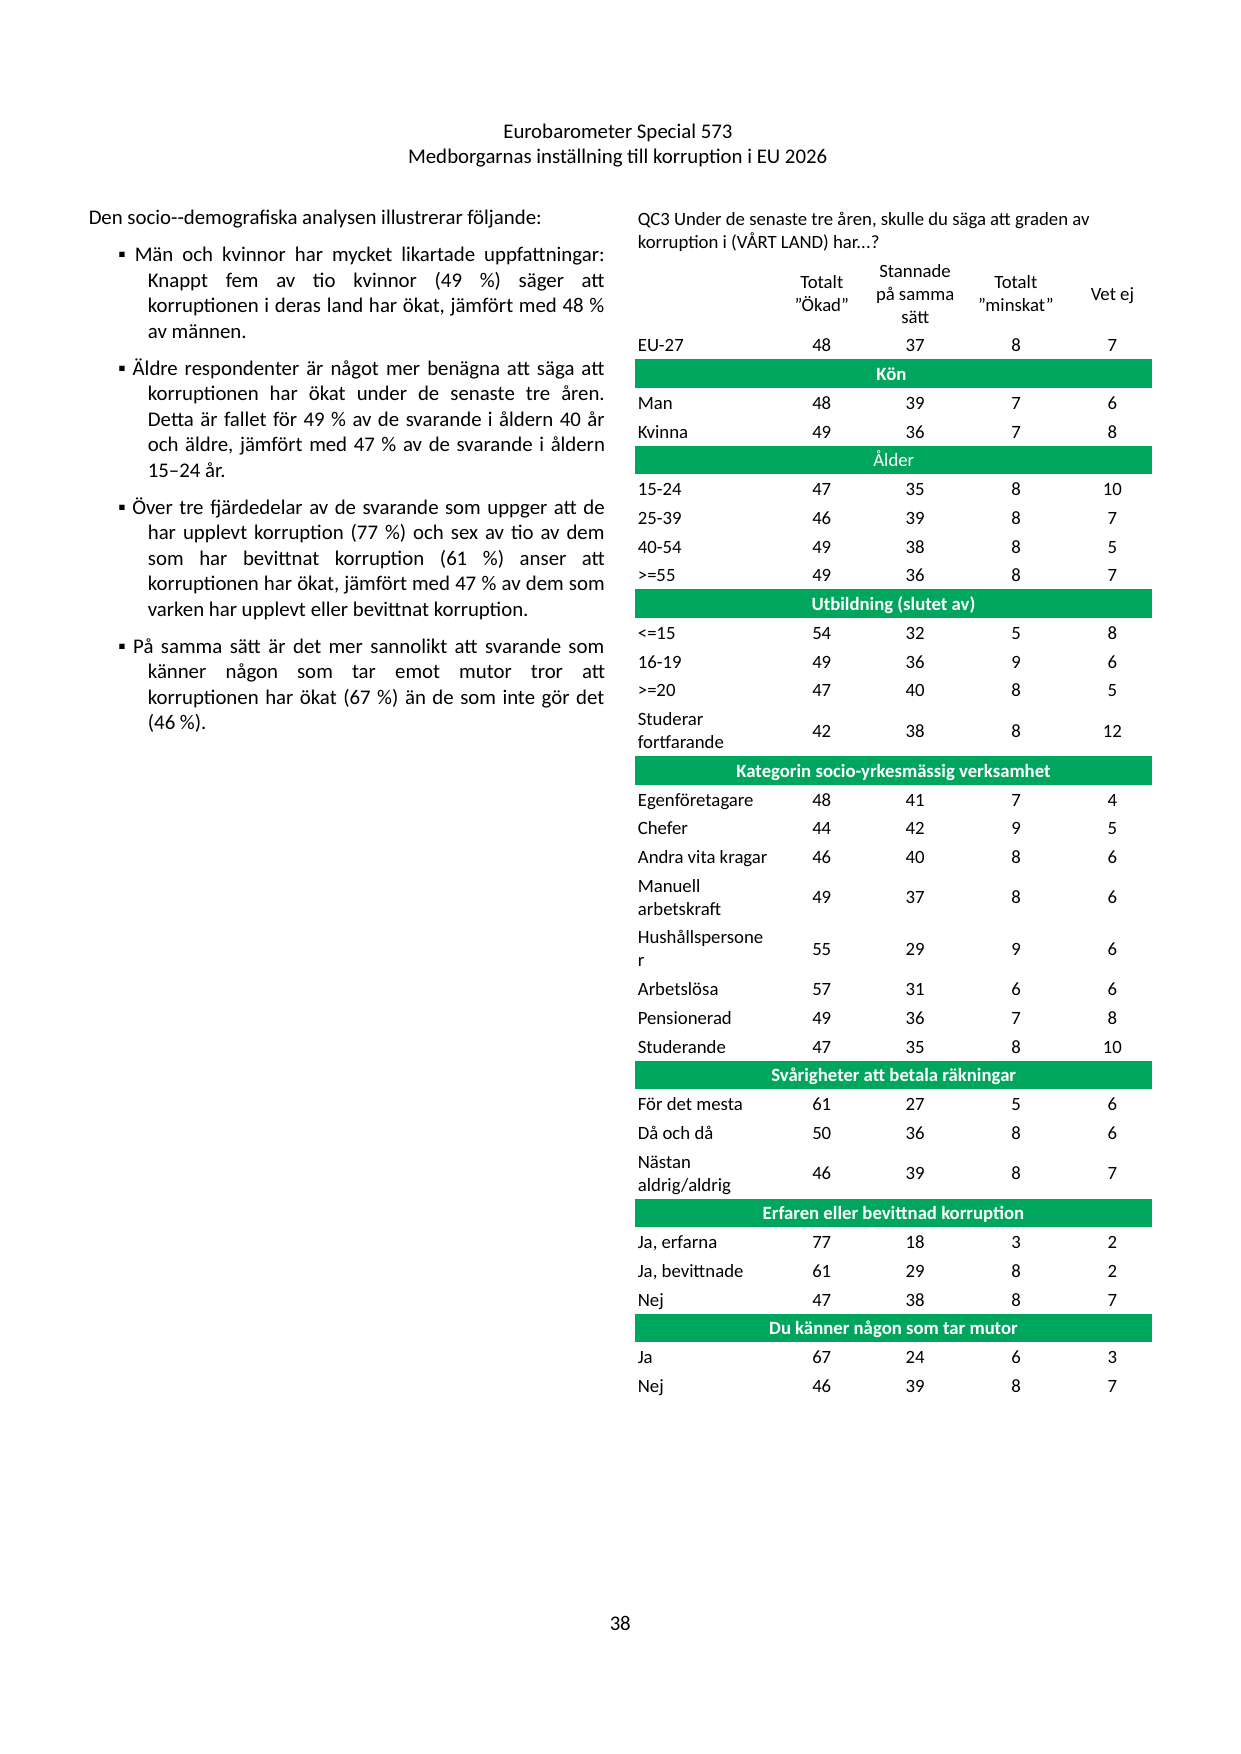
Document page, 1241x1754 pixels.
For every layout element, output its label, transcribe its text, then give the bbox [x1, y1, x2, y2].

table_cell 38 [871, 1285, 959, 1313]
table_cell 49 [773, 417, 871, 446]
table_cell 49 [773, 871, 871, 923]
table_cell 5 [1072, 532, 1152, 561]
table_cell [635, 256, 772, 331]
table_cell 39 [871, 388, 959, 417]
table_cell 8 [959, 1147, 1072, 1198]
table_cell 47 [773, 474, 871, 503]
table_cell 57 [773, 974, 871, 1003]
table_cell 8 [959, 1285, 1072, 1313]
table_cell Du känner någon som tar mutor [635, 1314, 1152, 1342]
table_cell 8 [959, 842, 1072, 871]
table_cell 36 [871, 647, 959, 676]
table_cell 9 [959, 814, 1072, 842]
table_cell Vet ej [1072, 256, 1152, 331]
table_cell Studerar fortfarande [635, 704, 772, 756]
table_cell 24 [871, 1342, 959, 1371]
table_cell 37 [871, 871, 959, 923]
table_cell 49 [773, 647, 871, 676]
table_cell Kategorin socio-yrkesmässig verksamhet [635, 756, 1152, 785]
table_cell 7 [1072, 1147, 1152, 1198]
table_cell 6 [1072, 842, 1152, 871]
table_cell 42 [871, 814, 959, 842]
table_cell 6 [1072, 1118, 1152, 1147]
table_cell 2 [1072, 1256, 1152, 1285]
table_cell >=20 [635, 676, 772, 704]
text ▪ Män och kvinnor har mycket likartade uppfattningar: Knappt fem av tio kvinnor (49 %) säger att korruptionen i deras land har ökat, jämfört med 48 % av männen. [118, 242, 605, 343]
table_cell Erfaren eller bevittnad korruption [635, 1199, 1152, 1227]
table_cell 8 [959, 1256, 1072, 1285]
table_cell 7 [959, 785, 1072, 813]
table_cell 48 [773, 388, 871, 417]
table_cell 3 [1072, 1342, 1152, 1371]
table_cell 67 [773, 1342, 871, 1371]
table_cell 49 [773, 532, 871, 561]
table_cell 49 [773, 561, 871, 589]
table_cell >=55 [635, 561, 772, 589]
table_cell 8 [959, 1032, 1072, 1061]
table_cell 27 [871, 1089, 959, 1118]
table_cell Totalt ”minskat” [959, 256, 1072, 331]
table_cell 40 [871, 676, 959, 704]
table_cell 47 [773, 676, 871, 704]
table_cell 5 [959, 1089, 1072, 1118]
table_cell Då och då [635, 1118, 772, 1147]
table_cell 6 [1072, 647, 1152, 676]
table_cell 3 [959, 1227, 1072, 1256]
table_cell Svårigheter att betala räkningar [635, 1061, 1152, 1089]
table_cell 40 [871, 842, 959, 871]
table_cell 31 [871, 974, 959, 1003]
table_cell 9 [959, 923, 1072, 974]
table_cell För det mesta [635, 1089, 772, 1118]
text Den socio-‑demografiska analysen illustrerar följande: [88, 204, 605, 230]
table_cell 42 [773, 704, 871, 756]
table_cell 8 [959, 676, 1072, 704]
table_cell 47 [773, 1285, 871, 1313]
table_cell 61 [773, 1089, 871, 1118]
table_cell Man [635, 388, 772, 417]
table_cell 18 [871, 1227, 959, 1256]
table_cell 48 [773, 785, 871, 813]
table_cell 36 [871, 417, 959, 446]
table_cell 7 [959, 417, 1072, 446]
table_cell 6 [1072, 388, 1152, 417]
table_cell 38 [871, 704, 959, 756]
table_cell 8 [959, 474, 1072, 503]
table_cell Kön [635, 359, 1152, 388]
table_cell 25-39 [635, 503, 772, 532]
table_cell 35 [871, 474, 959, 503]
table_cell 37 [871, 331, 959, 359]
table_cell 12 [1072, 704, 1152, 756]
table_cell 41 [871, 785, 959, 813]
table_cell 5 [959, 618, 1072, 647]
table_cell 46 [773, 1147, 871, 1198]
text ▪ Äldre respondenter är något mer benägna att säga att korruptionen har ökat under de senaste tre åren. Detta är fallet för 49 % av de svarande i åldern 40 år och äldre, jämfört med 47 % av de svarande i åldern 15–24 år. [118, 355, 605, 482]
table_cell 29 [871, 1256, 959, 1285]
table_cell 8 [959, 503, 1072, 532]
table_cell 7 [1072, 1371, 1152, 1400]
table_cell 54 [773, 618, 871, 647]
table_cell 8 [959, 331, 1072, 359]
table_cell Egenföretagare [635, 785, 772, 813]
table_cell 8 [959, 704, 1072, 756]
table_cell 55 [773, 923, 871, 974]
table_cell 6 [959, 974, 1072, 1003]
table_cell 8 [1072, 417, 1152, 446]
table_cell 7 [1072, 331, 1152, 359]
table_cell 15-24 [635, 474, 772, 503]
table_cell 39 [871, 1147, 959, 1198]
table_cell Nej [635, 1285, 772, 1313]
table_cell 39 [871, 1371, 959, 1400]
table_cell 46 [773, 842, 871, 871]
table_cell <=15 [635, 618, 772, 647]
table_cell 46 [773, 503, 871, 532]
table_cell 7 [1072, 503, 1152, 532]
table_cell 49 [773, 1003, 871, 1032]
table_cell 36 [871, 561, 959, 589]
text ▪ Över tre fjärdedelar av de svarande som uppger att de har upplevt korruption (77 %) och sex av tio av dem som har bevittnat korruption (61 %) anser att korruptionen har ökat, jämfört med 47 % av dem som varken har upplevt eller bevittnat korruption. [118, 494, 605, 621]
table_cell Kvinna [635, 417, 772, 446]
table_cell 5 [1072, 676, 1152, 704]
table_cell Arbetslösa [635, 974, 772, 1003]
table_cell 8 [959, 871, 1072, 923]
table_cell 2 [1072, 1227, 1152, 1256]
table_cell 38 [871, 532, 959, 561]
table_cell 36 [871, 1003, 959, 1032]
table_cell 8 [1072, 1003, 1152, 1032]
table_header QC3 Under de senaste tre åren, skulle du säga att graden av korruption i (VÅRT LAND) har...? [635, 204, 1152, 256]
table_cell Ja, erfarna [635, 1227, 772, 1256]
table_cell 8 [959, 1118, 1072, 1147]
table_cell 10 [1072, 474, 1152, 503]
table_cell Nästan aldrig/aldrig [635, 1147, 772, 1198]
table_cell 9 [959, 647, 1072, 676]
table_cell Nej [635, 1371, 772, 1400]
table_cell 47 [773, 1032, 871, 1061]
table_cell 77 [773, 1227, 871, 1256]
table_cell Ja, bevittnade [635, 1256, 772, 1285]
table_cell Stannade på samma sätt [871, 256, 959, 331]
table_cell 32 [871, 618, 959, 647]
table_cell 7 [959, 388, 1072, 417]
table_cell 8 [959, 1371, 1072, 1400]
table_cell 6 [1072, 974, 1152, 1003]
table_cell 6 [1072, 923, 1152, 974]
table_cell Ja [635, 1342, 772, 1371]
table_cell 40-54 [635, 532, 772, 561]
table_cell Totalt ”Ökad” [773, 256, 871, 331]
table_cell Utbildning (slutet av) [635, 589, 1152, 618]
table_cell 10 [1072, 1032, 1152, 1061]
table_cell 6 [959, 1342, 1072, 1371]
table_cell 4 [1072, 785, 1152, 813]
table_cell 7 [1072, 1285, 1152, 1313]
table_cell Andra vita kragar [635, 842, 772, 871]
table_cell 6 [1072, 871, 1152, 923]
table_cell 5 [1072, 814, 1152, 842]
table_cell 8 [1072, 618, 1152, 647]
table_cell 39 [871, 503, 959, 532]
table_cell 36 [871, 1118, 959, 1147]
table_cell Manuell arbetskraft [635, 871, 772, 923]
table_cell 35 [871, 1032, 959, 1061]
table_cell 46 [773, 1371, 871, 1400]
table_cell 16-19 [635, 647, 772, 676]
table_cell Chefer [635, 814, 772, 842]
table_cell Pensionerad [635, 1003, 772, 1032]
table_cell 48 [773, 331, 871, 359]
table_cell 7 [1072, 561, 1152, 589]
table_cell 29 [871, 923, 959, 974]
table_cell 7 [959, 1003, 1072, 1032]
table_cell 44 [773, 814, 871, 842]
table_cell EU-27 [635, 331, 772, 359]
table_cell Hushållspersoner [635, 923, 772, 974]
text ▪ På samma sätt är det mer sannolikt att svarande som känner någon som tar emot mutor tror att korruptionen har ökat (67 %) än de som inte gör det (46 %). [118, 633, 605, 735]
table_cell 6 [1072, 1089, 1152, 1118]
table_cell Ålder [635, 446, 1152, 474]
table_cell Studerande [635, 1032, 772, 1061]
table_cell 8 [959, 561, 1072, 589]
table_cell 50 [773, 1118, 871, 1147]
table_cell 8 [959, 532, 1072, 561]
table_cell 61 [773, 1256, 871, 1285]
